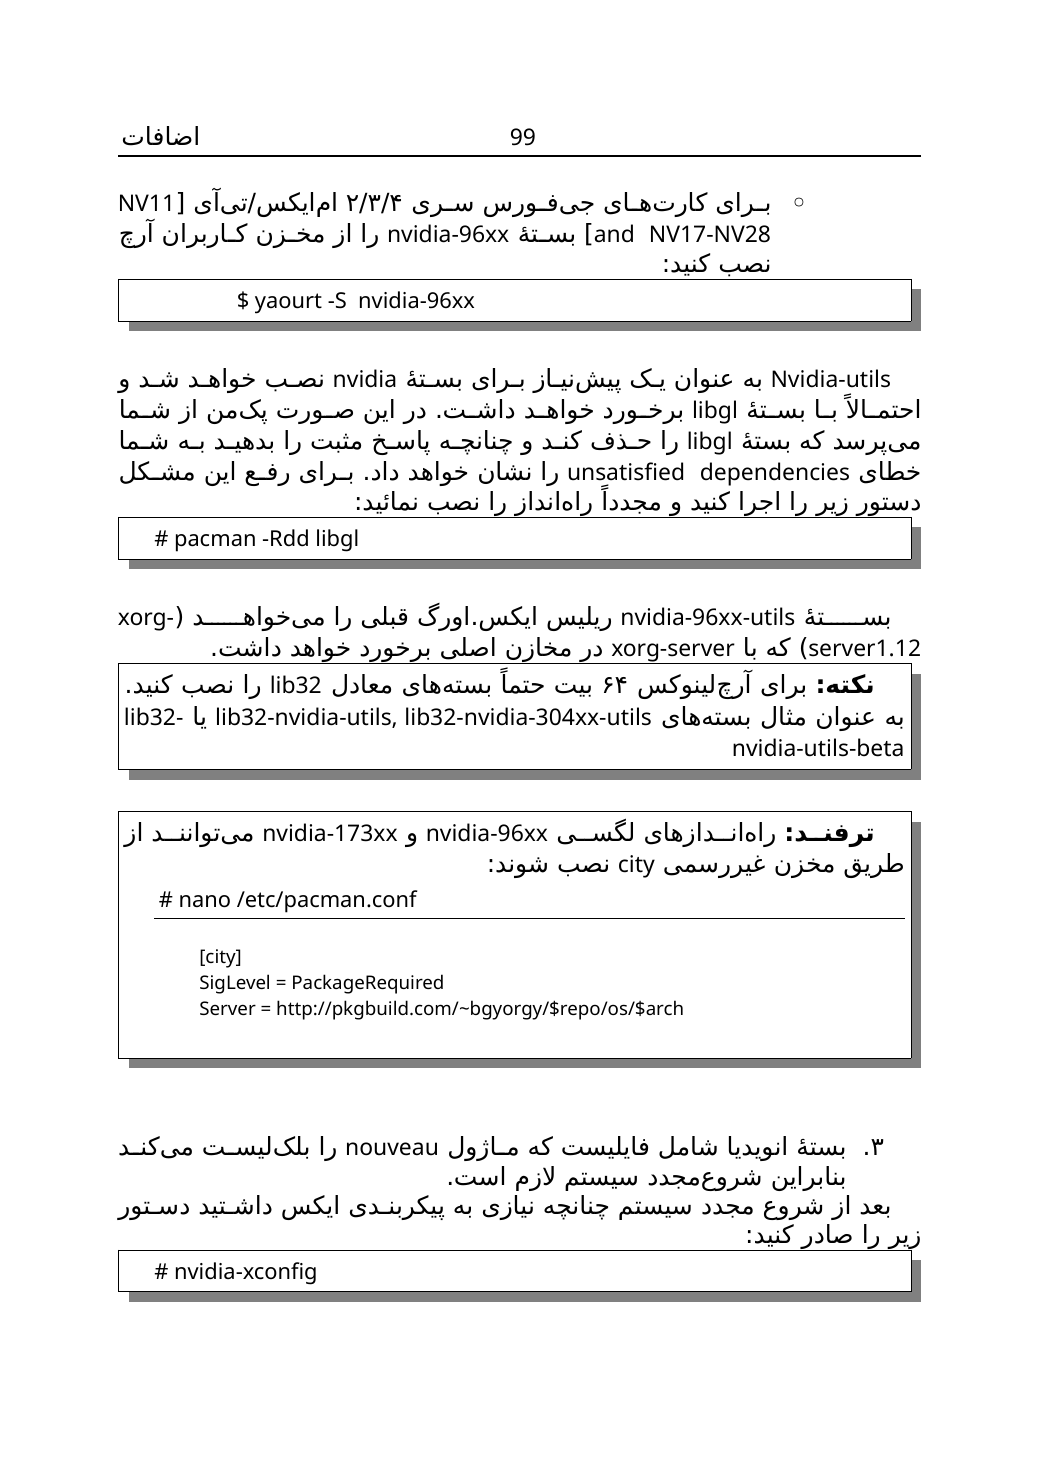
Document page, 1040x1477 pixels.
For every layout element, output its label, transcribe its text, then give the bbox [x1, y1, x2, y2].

list بستهٔ انویدیا شامل فایلیست که ماژول nouveau را بلک‌لیست می‌کند بنابراین شروع‌مجدد سیستم لازم است. [118, 1131, 884, 1191]
table_header ترفند: راه‌اندازهای لگسی nvidia-96xx و nvidia-173xx می‌توانند از طریق مخزن غیررسمی city نصب شوند: # nano /etc/pacman.conf [city] SigLevel = PackageRequired Server = http://pkgbuild.com/~bgyorgy/$repo/os/$arch [119, 812, 911, 1058]
text Nvidia-utils به عنوان یک پیش‌نیاز برای بستهٔ nvidia نصب خواهد شد و احتمالاً با بستهٔ libgl برخورد خواهد داشت. در این صورت پک‌من از شما می‌پرسد که بستهٔ libgl را حذف کند و چنانچه پاسخ مثبت را بدهید به شما خطای unsatisfied dependencies را نشان خواهد داد. برای رفع این مشکل دستور زیر را اجرا کنید و مجدداً راه‌انداز را نصب نمائید: [118, 363, 921, 517]
table_header # nvidia-xconfig [119, 1251, 911, 1291]
text بستهٔ nvidia-96xx-utils ریلیس ایکس.اورگ قبلی را می‌خواهد (xorg-server1.12) که با xorg-server در مخازن اصلی برخورد خواهد داشت. [118, 601, 921, 663]
table_header # pacman -Rdd libgl [119, 518, 911, 559]
list برای کارت‌های جی‌فورس سری ۲/۳/۴ ام‌ایکس/تی‌آی [NV11 and NV17-NV28] بستهٔ nvidia-96xx را از مخزن کاربران آرچ نصب کنید: [118, 187, 809, 279]
text بعد از شروع مجدد سیستم چنانچه نیازی به پیکربندی ایکس داشتید دستور زیر را صادر کنید: [118, 1191, 921, 1249]
table_header $ yaourt -S nvidia-96xx [119, 280, 911, 321]
table_header نکته: برای آرچ‌لینوکس ۶۴ بیت حتماً بسته‌های معادل lib32 را نصب کنید. به عنوان مثال بسته‌های lib32-nvidia-utils, lib32-nvidia-304xx-utils یا lib32-nvidia-utils-beta [119, 664, 911, 769]
